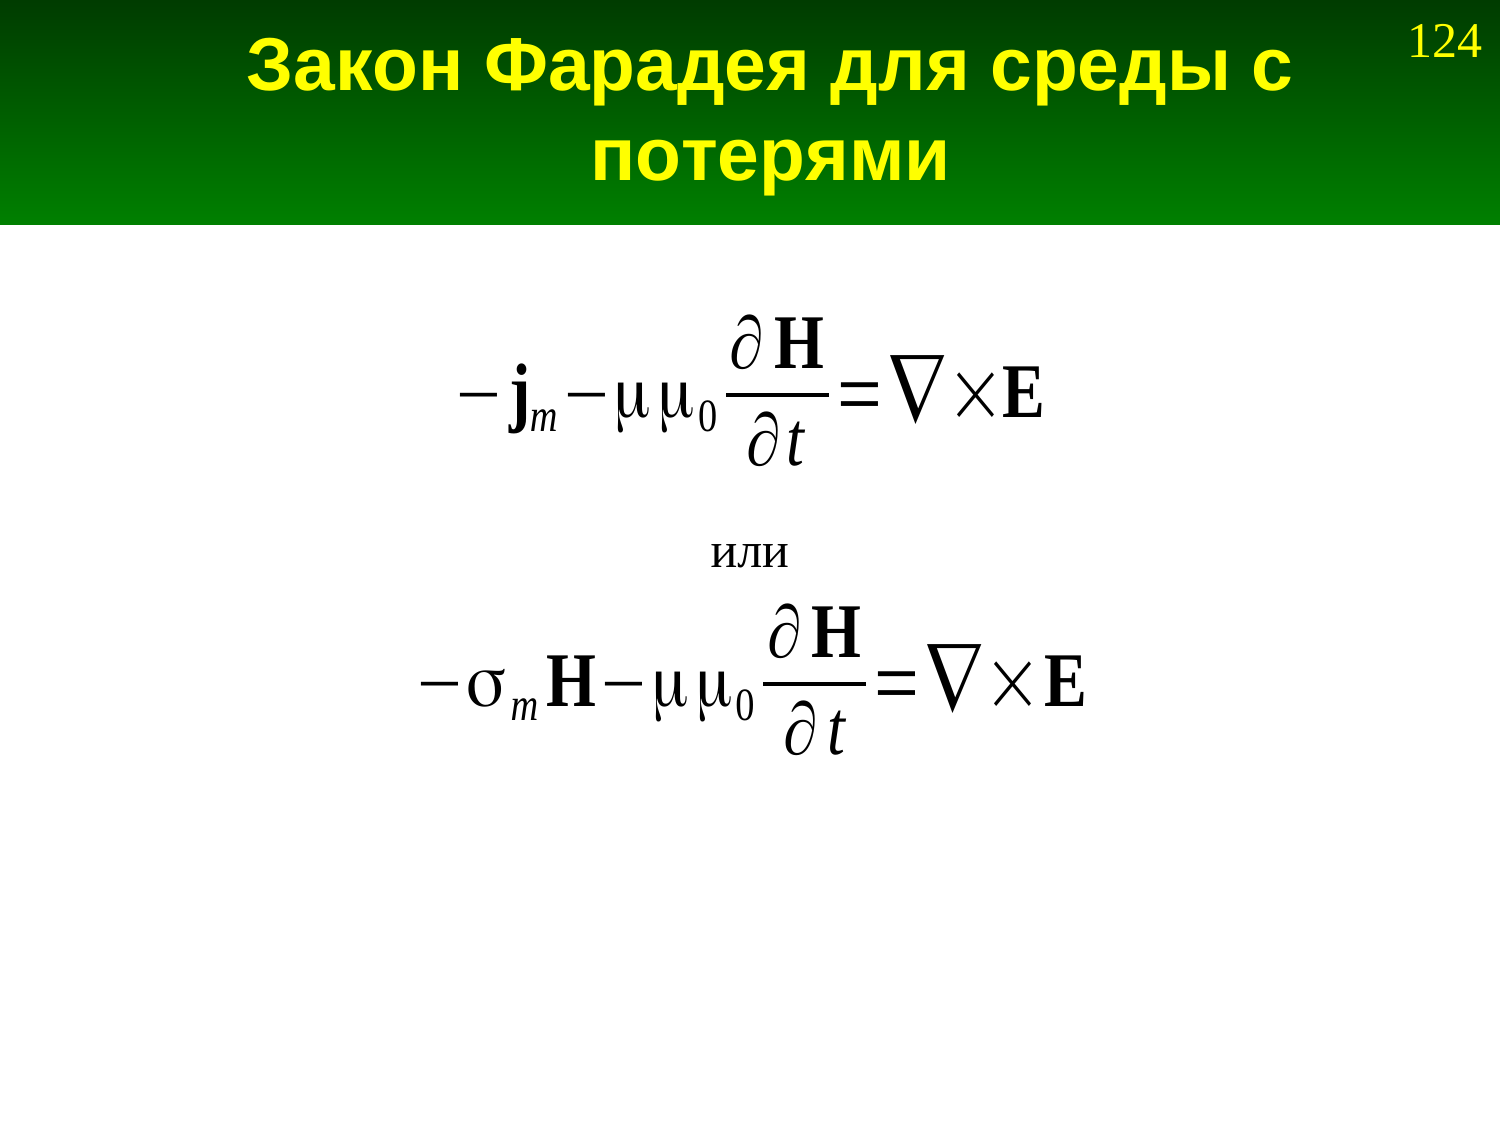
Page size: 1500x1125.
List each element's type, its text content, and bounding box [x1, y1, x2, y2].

title Закон Фарадея для среды с потерями [100, 7, 1441, 204]
chart [398, 590, 1102, 774]
chart [437, 300, 1063, 485]
text_box или [695, 509, 805, 585]
